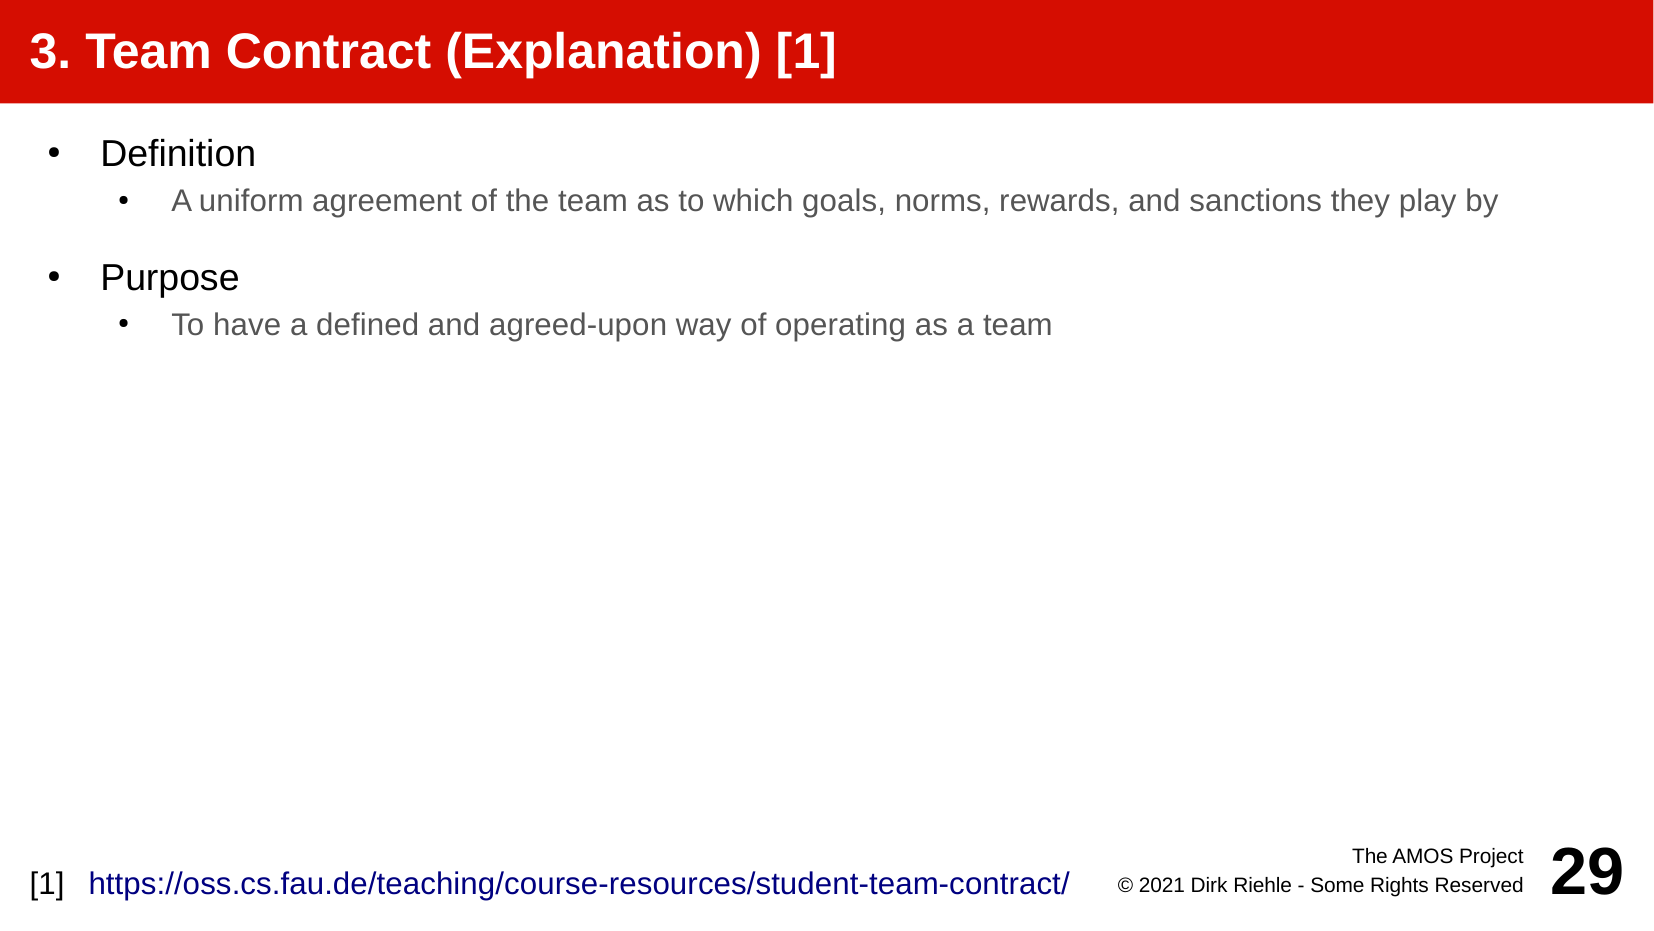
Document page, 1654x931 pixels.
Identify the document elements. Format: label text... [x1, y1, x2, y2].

list Definition A uniform agreement of the team as to which goals, norms, rewards, and sanctions they play by Purpose To have a defined and agreed-upon way of operating as a team [29, 132, 1625, 813]
text_box [1] https://oss.cs.fau.de/teaching/course-resources/student-team-contract/ [0, 752, 1182, 931]
title 3. Team Contract (Explanation) [1] [0, 0, 1654, 104]
